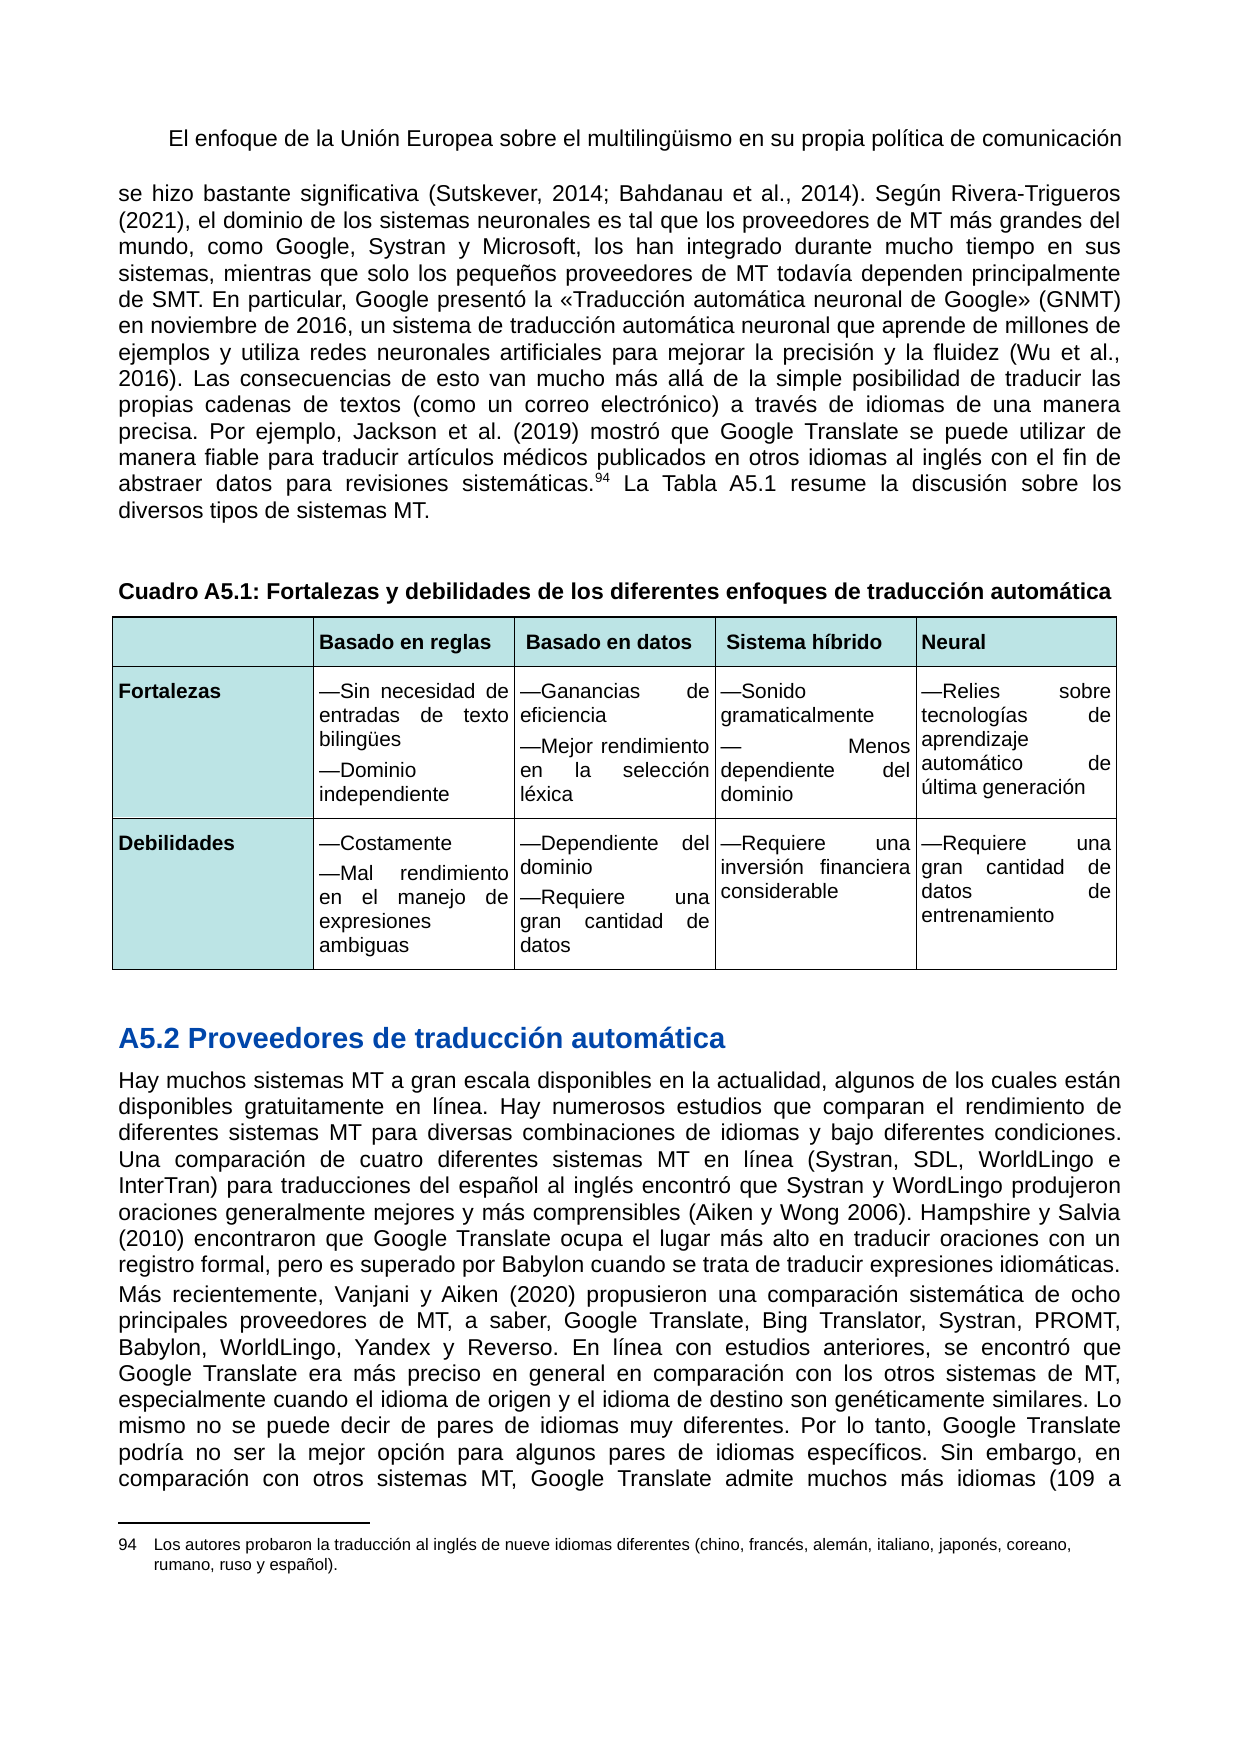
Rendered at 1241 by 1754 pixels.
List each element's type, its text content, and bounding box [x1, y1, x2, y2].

table_cell —Relies sobre tecnologías de aprendizaje automático de última generación [917, 667, 1116, 817]
table_cell —Costamente —Mal rendimiento en el manejo de expresiones ambiguas [314, 819, 514, 969]
table_header Neural [917, 618, 1116, 666]
subtitle A5.2 Proveedores de traducción automática [118, 1021, 1122, 1054]
text Los autores probaron la traducción al inglés de nueve idiomas diferentes (chino, francés, alemán, italiano, japonés, coreano, rumano, ruso y español). [118, 1535, 1122, 1573]
table_header Sistema híbrido [716, 618, 916, 666]
table_cell —Requiere una inversión financiera considerable [716, 819, 916, 969]
table_cell —Dependiente del dominio —Requiere una gran cantidad de datos [515, 819, 715, 969]
text se hizo bastante significativa (Sutskever, 2014; Bahdanau et al., 2014). Según Rivera-Trigueros (2021), el dominio de los sistemas neuronales es tal que los proveedores de MT más grandes del mundo, como Google, Systran y Microsoft, los han integrado durante mucho tiempo en sus sistemas, mientras que solo los pequeños proveedores de MT todavía dependen principalmente de SMT. En particular, Google presentó la «Traducción automática neuronal de Google» (GNMT) en noviembre de 2016, un sistema de traducción automática neuronal que aprende de millones de ejemplos y utiliza redes neuronales artificiales para mejorar la precisión y la fluidez (Wu et al., 2016). Las consecuencias de esto van mucho más allá de la simple posibilidad de traducir las propias cadenas de textos (como un correo electrónico) a través de idiomas de una manera precisa. Por ejemplo, Jackson et al. (2019) mostró que Google Translate se puede utilizar de manera fiable para traducir artículos médicos publicados en otros idiomas al inglés con el fin de abstraer datos para revisiones sistemáticas. La Tabla A5.1 resume la discusión sobre los diversos tipos de sistemas MT. [118, 180, 1122, 523]
table_header [113, 618, 313, 666]
table_cell Debilidades [113, 819, 313, 969]
table_cell —Ganancias de eficiencia —Mejor rendimiento en la selección léxica [515, 667, 715, 817]
table_cell —Requiere una gran cantidad de datos de entrenamiento [917, 819, 1116, 969]
table_header Basado en reglas [314, 618, 514, 666]
table_cell Fortalezas [113, 667, 313, 817]
text Cuadro A5.1: Fortalezas y debilidades de los diferentes enfoques de traducción automática [118, 578, 1122, 604]
table_header Basado en datos [515, 618, 715, 666]
table_cell —Sonido gramaticalmente — Menos dependiente del dominio [716, 667, 916, 817]
text Más recientemente, Vanjani y Aiken (2020) propusieron una comparación sistemática de ocho principales proveedores de MT, a saber, Google Translate, Bing Translator, Systran, PROMT, Babylon, WorldLingo, Yandex y Reverso. En línea con estudios anteriores, se encontró que Google Translate era más preciso en general en comparación con los otros sistemas de MT, especialmente cuando el idioma de origen y el idioma de destino son genéticamente similares. Lo mismo no se puede decir de pares de idiomas muy diferentes. Por lo tanto, Google Translate podría no ser la mejor opción para algunos pares de idiomas específicos. Sin embargo, en comparación con otros sistemas MT, Google Translate admite muchos más idiomas (109 a [118, 1281, 1122, 1492]
table_cell —Sin necesidad de entradas de texto bilingües —Dominio independiente [314, 667, 514, 817]
text Hay muchos sistemas MT a gran escala disponibles en la actualidad, algunos de los cuales están disponibles gratuitamente en línea. Hay numerosos estudios que comparan el rendimiento de diferentes sistemas MT para diversas combinaciones de idiomas y bajo diferentes condiciones. Una comparación de cuatro diferentes sistemas MT en línea (Systran, SDL, WorldLingo e InterTran) para traducciones del español al inglés encontró que Systran y WordLingo produjeron oraciones generalmente mejores y más comprensibles (Aiken y Wong 2006). Hampshire y Salvia (2010) encontraron que Google Translate ocupa el lugar más alto en traducir oraciones con un registro formal, pero es superado por Babylon cuando se trata de traducir expresiones idiomáticas. [118, 1067, 1122, 1277]
